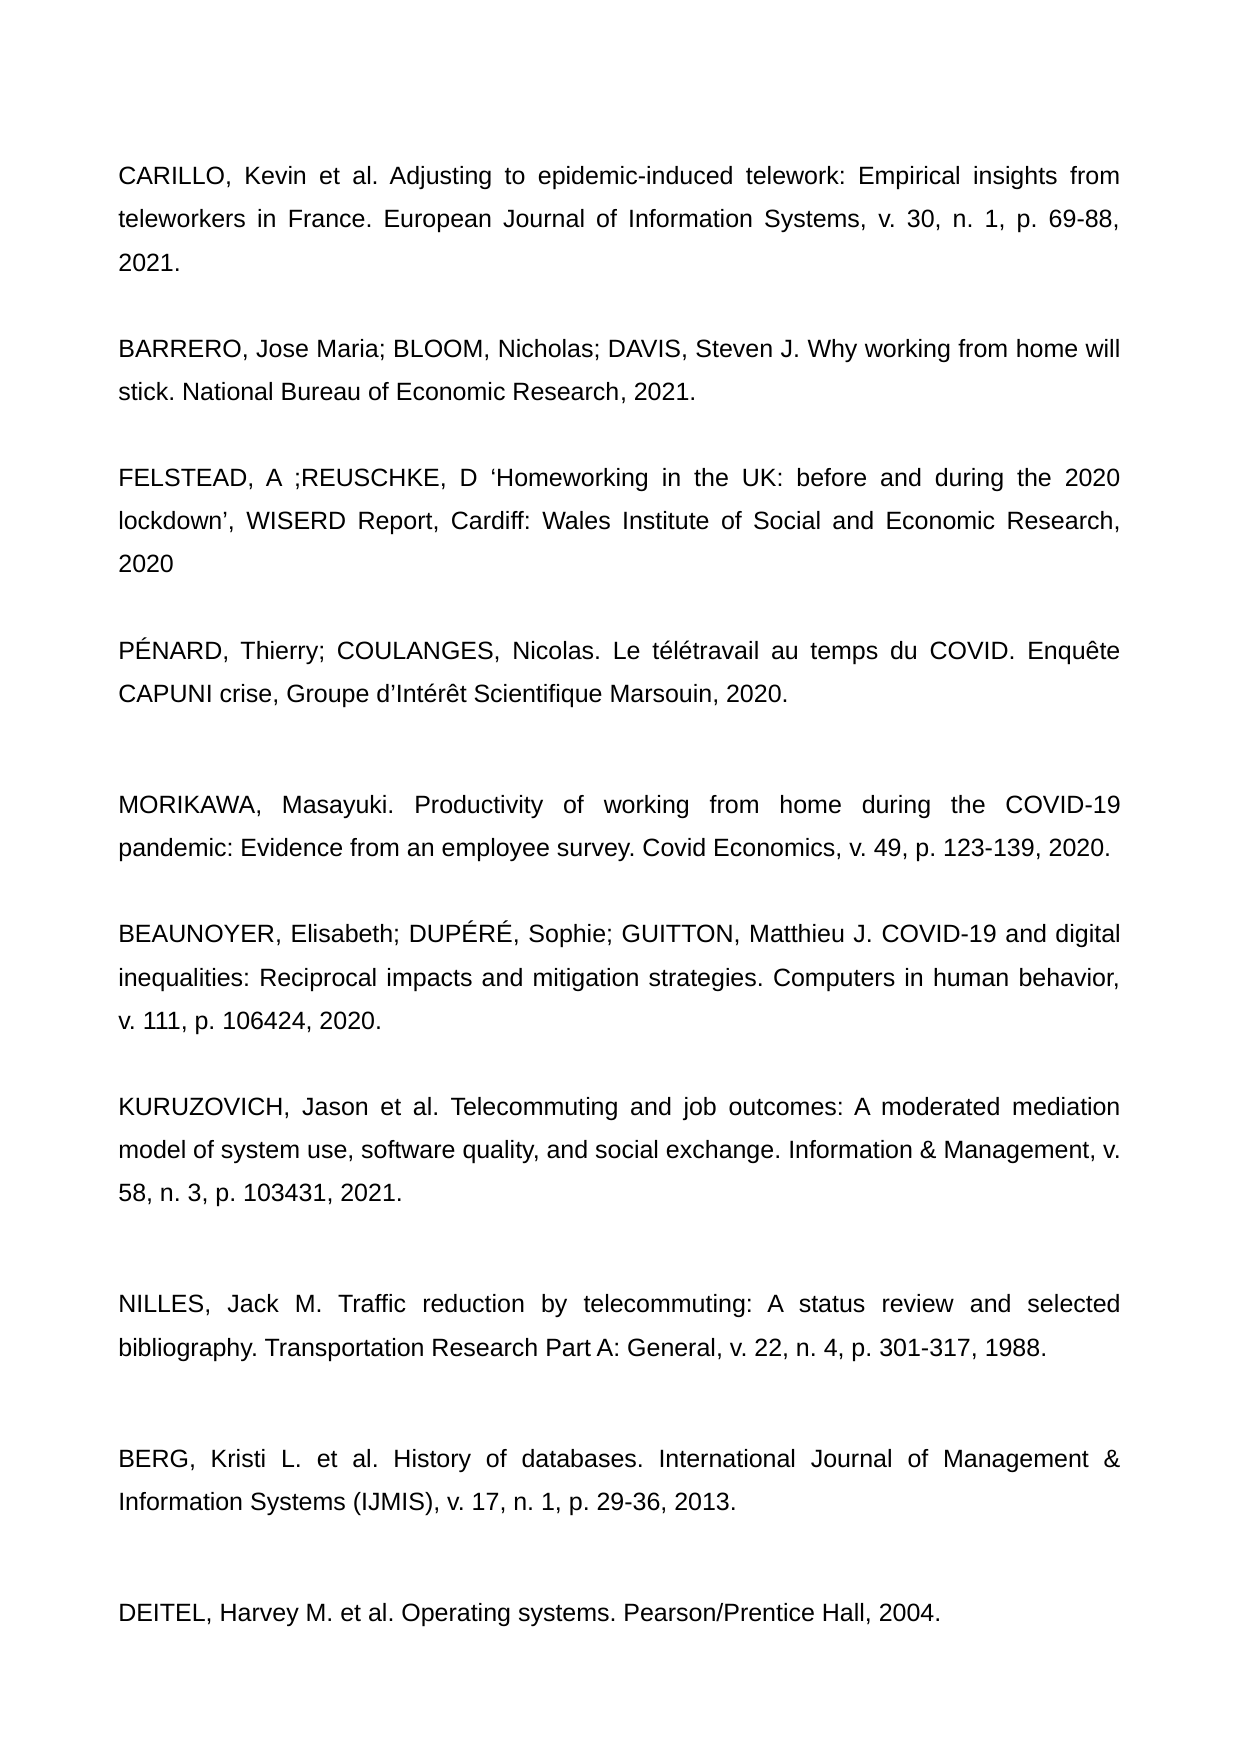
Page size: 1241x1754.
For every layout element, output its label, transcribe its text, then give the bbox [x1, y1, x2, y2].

text PÉNARD, Thierry; COULANGES, Nicolas. Le télétravail au temps du COVID. Enquête CAPUNI crise, Groupe d’Intérêt Scientifique Marsouin, 2020. [118, 636, 1122, 707]
text DEITEL, Harvey M. et al. Operating systems. Pearson/Prentice Hall, 2004. [118, 1598, 1122, 1627]
text BEAUNOYER, Elisabeth; DUPÉRÉ, Sophie; GUITTON, Matthieu J. COVID-19 and digital inequalities: Reciprocal impacts and mitigation strategies. Computers in human behavior, v. 111, p. 106424, 2020. [118, 919, 1122, 1034]
text BARRERO, Jose Maria; BLOOM, Nicholas; DAVIS, Steven J. Why working from home will stick. National Bureau of Economic Research, 2021. [118, 334, 1122, 406]
text CARILLO, Kevin et al. Adjusting to epidemic-induced telework: Empirical insights from teleworkers in France. European Journal of Information Systems, v. 30, n. 1, p. 69-88, 2021. [118, 161, 1122, 276]
text KURUZOVICH, Jason et al. Telecommuting and job outcomes: A moderated mediation model of system use, software quality, and social exchange. Information & Management, v. 58, n. 3, p. 103431, 2021. [118, 1092, 1122, 1207]
text NILLES, Jack M. Traffic reduction by telecommuting: A status review and selected bibliography. Transportation Research Part A: General, v. 22, n. 4, p. 301-317, 1988. [118, 1289, 1122, 1361]
text MORIKAWA, Masayuki. Productivity of working from home during the COVID-19 pandemic: Evidence from an employee survey. Covid Economics, v. 49, p. 123-139, 2020. [118, 790, 1122, 862]
text BERG, Kristi L. et al. History of databases. International Journal of Management & Information Systems (IJMIS), v. 17, n. 1, p. 29-36, 2013. [118, 1444, 1122, 1516]
text FELSTEAD, A ;REUSCHKE, D ‘Homeworking in the UK: before and during the 2020 lockdown’, WISERD Report, Cardiff: Wales Institute of Social and Economic Research, 2020 [118, 463, 1122, 578]
